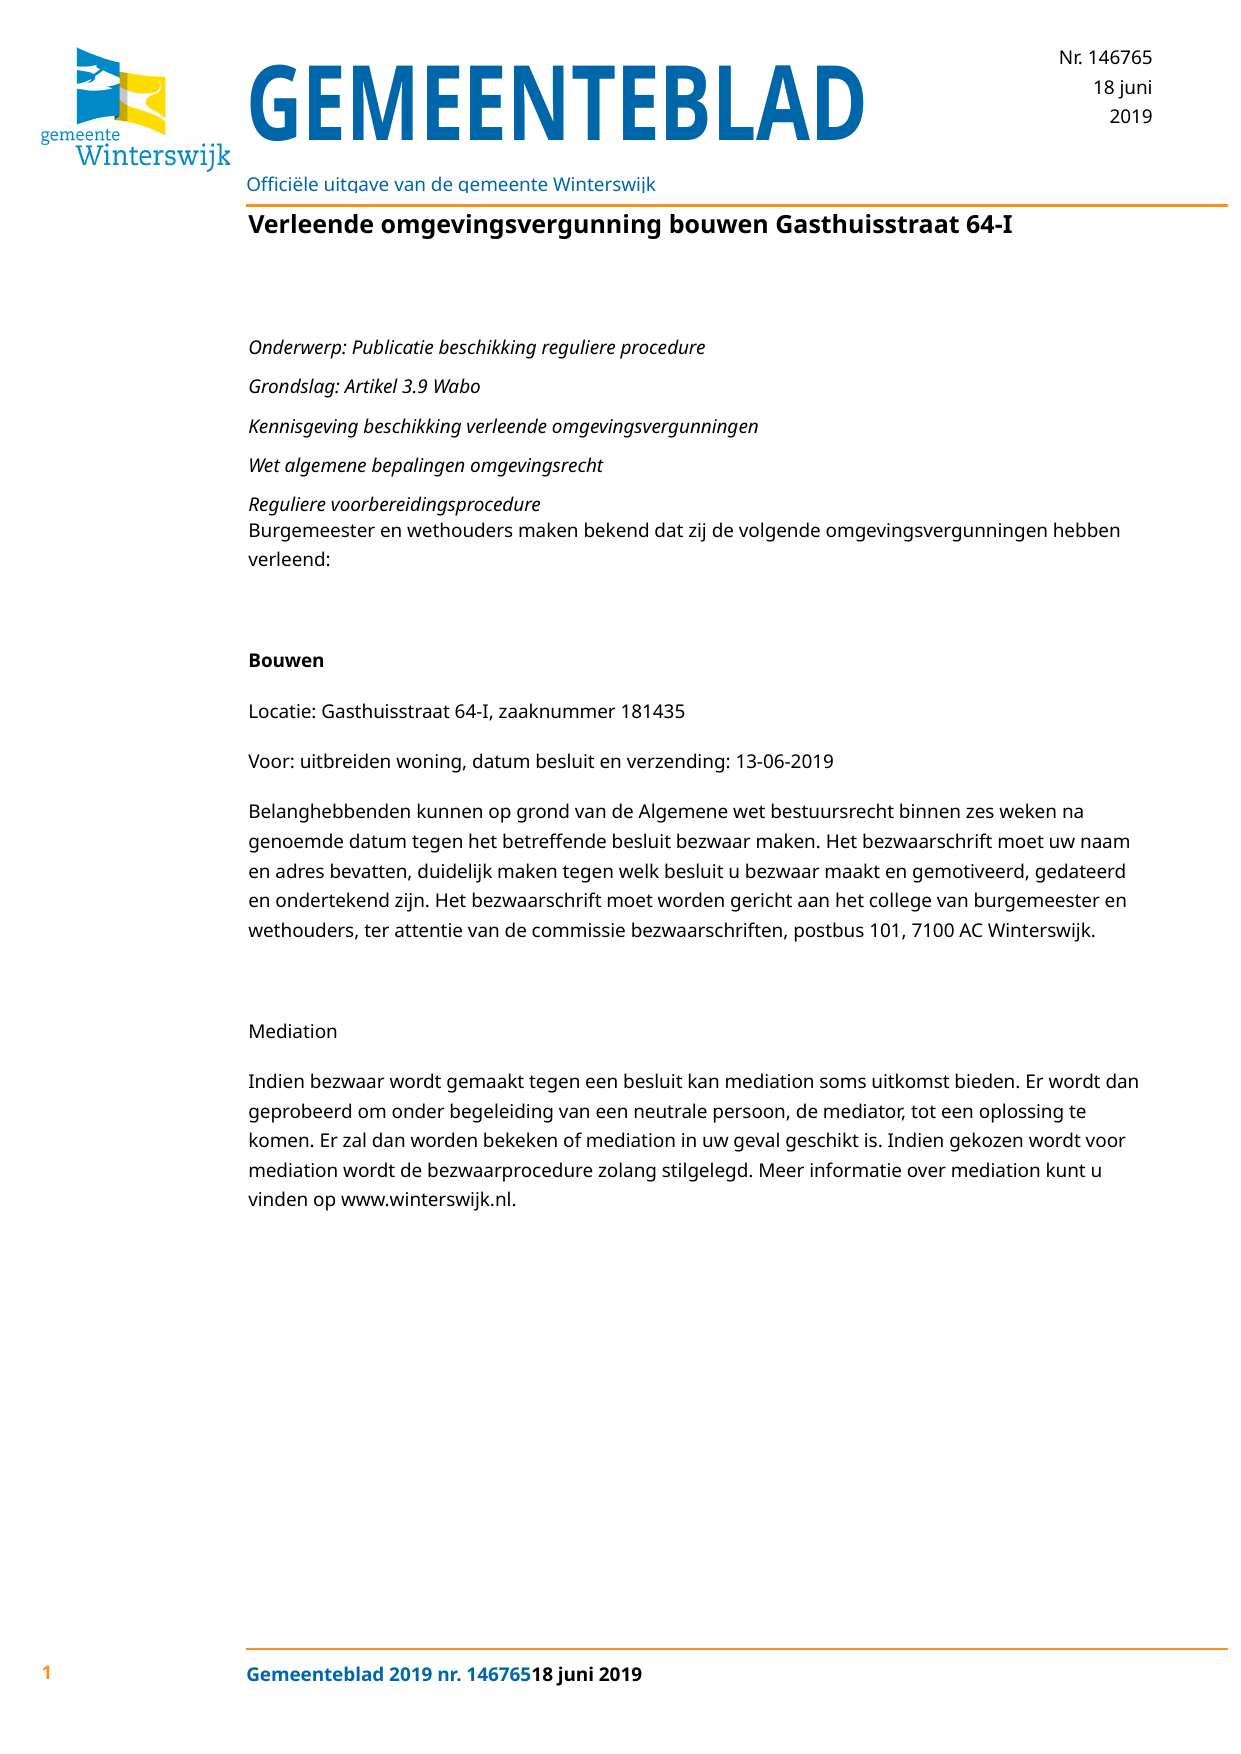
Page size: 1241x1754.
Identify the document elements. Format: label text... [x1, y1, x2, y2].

text Verleende omgevingsvergunning bouwen Gasthuisstraat 64-I [248, 207, 1152, 241]
text Belanghebbenden kunnen op grond van de Algemene wet bestuursrecht binnen zes weken na genoemde datum tegen het betreffende besluit bezwaar maken. Het bezwaarschrift moet uw naam en adres bevatten, duidelijk maken tegen welk besluit u bezwaar maakt en gemotiveerd, gedateerd en ondertekend zijn. Het bezwaarschrift moet worden gericht aan het college van burgemeester en wethouders, ter attentie van de commissie bezwaarschriften, postbus 101, 7100 AC Winterswijk. [248, 799, 1152, 943]
text Locatie: Gasthuisstraat 64-I, zaaknummer 181435 [248, 698, 1152, 724]
text Voor: uitbreiden woning, datum besluit en verzending: 13-06-2019 [248, 748, 1152, 774]
text Grondslag: Artikel 3.9 Wabo [248, 373, 1152, 399]
picture [225, 153, 231, 162]
text Bouwen [248, 647, 1152, 673]
text Indien bezwaar wordt gemaakt tegen een besluit kan mediation soms uitkomst bieden. Er wordt dan geprobeerd om onder begeleiding van een neutrale persoon, de mediator, tot een oplossing te komen. Er zal dan worden bekeken of mediation in uw geval geschikt is. Indien gekozen wordt voor mediation wordt de bezwaarprocedure zolang stilgelegd. Meer informatie over mediation kunt u vinden op www.winterswijk.nl. [248, 1068, 1152, 1212]
text Onderwerp: Publicatie beschikking reguliere procedure [248, 334, 1152, 360]
picture [41, 47, 231, 172]
text Mediation [248, 1018, 1152, 1044]
text Reguliere voorbereidingsprocedure [248, 491, 1152, 517]
text Wet algemene bepalingen omgevingsrecht [248, 452, 1152, 478]
text Burgemeester en wethouders maken bekend dat zij de volgende omgevingsvergunningen hebben verleend: [248, 517, 1152, 572]
text Kennisgeving beschikking verleende omgevingsvergunningen [248, 413, 1152, 438]
